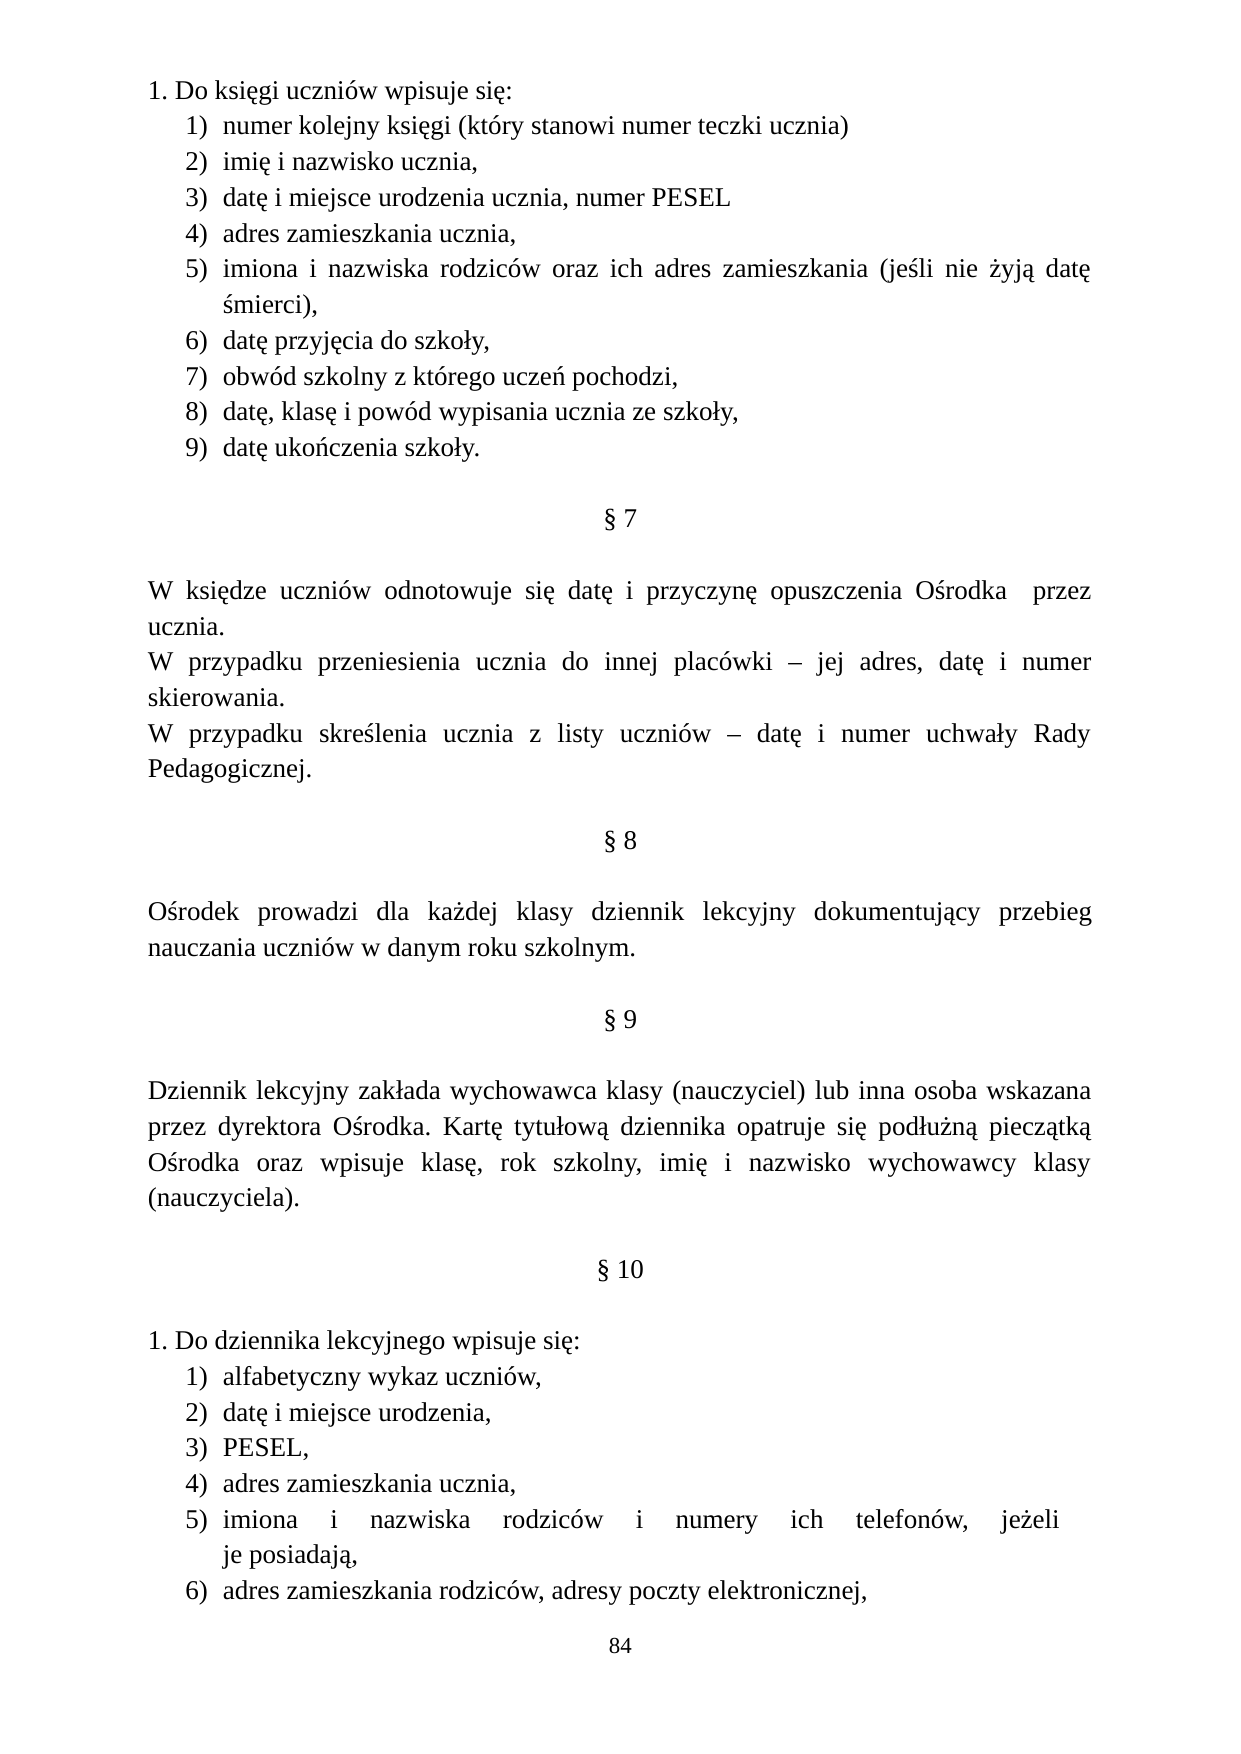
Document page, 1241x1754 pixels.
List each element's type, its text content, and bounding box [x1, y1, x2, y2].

text Ośrodek prowadzi dla każdej klasy dziennik lekcyjny dokumentujący przebieg nauczania uczniów w danym roku szkolnym. [148, 896, 1092, 962]
list adres zamieszkania ucznia, [185, 1467, 1092, 1498]
text § 10 [148, 1253, 1092, 1284]
text 1. Do księgi uczniów wpisuje się: [148, 74, 1092, 105]
list alfabetyczny wykaz uczniów, [185, 1360, 1092, 1391]
text § 9 [148, 1003, 1092, 1034]
list imiona i nazwiska rodziców i numery ich telefonów, jeżeli je posiadają, [185, 1503, 1092, 1570]
text § 8 [148, 824, 1092, 855]
list datę i miejsce urodzenia, [185, 1396, 1092, 1427]
list adres zamieszkania ucznia, [185, 217, 1092, 248]
list PESEL, [185, 1431, 1092, 1463]
list obwód szkolny z którego uczeń pochodzi, [185, 359, 1092, 391]
text W przypadku skreślenia ucznia z listy uczniów – datę i numer uchwały Rady Pedagogicznej. [148, 717, 1092, 784]
list imiona i nazwiska rodziców oraz ich adres zamieszkania (jeśli nie żyją datę śmierci), [185, 252, 1092, 319]
text § 7 [148, 502, 1092, 534]
list adres zamieszkania rodziców, adresy poczty elektronicznej, [185, 1574, 1092, 1606]
list datę ukończenia szkoły. [185, 431, 1092, 462]
list imię i nazwisko ucznia, [185, 145, 1092, 176]
list datę i miejsce urodzenia ucznia, numer PESEL [185, 181, 1092, 212]
list datę przyjęcia do szkoły, [185, 324, 1092, 355]
text W księdze uczniów odnotowuje się datę i przyczynę opuszczenia Ośrodka przez ucznia. [148, 574, 1092, 641]
list datę, klasę i powód wypisania ucznia ze szkoły, [185, 395, 1092, 426]
text Dziennik lekcyjny zakłada wychowawca klasy (nauczyciel) lub inna osoba wskazana przez dyrektora Ośrodka. Kartę tytułową dziennika opatruje się podłużną pieczątką Ośrodka oraz wpisuje klasę, rok szkolny, imię i nazwisko wychowawcy klasy (nauczyciela). [148, 1074, 1092, 1212]
list numer kolejny księgi (który stanowi numer teczki ucznia) [185, 109, 1092, 141]
text W przypadku przeniesienia ucznia do innej placówki – jej adres, datę i numer skierowania. [148, 645, 1092, 712]
text 1. Do dziennika lekcyjnego wpisuje się: [148, 1324, 1092, 1355]
